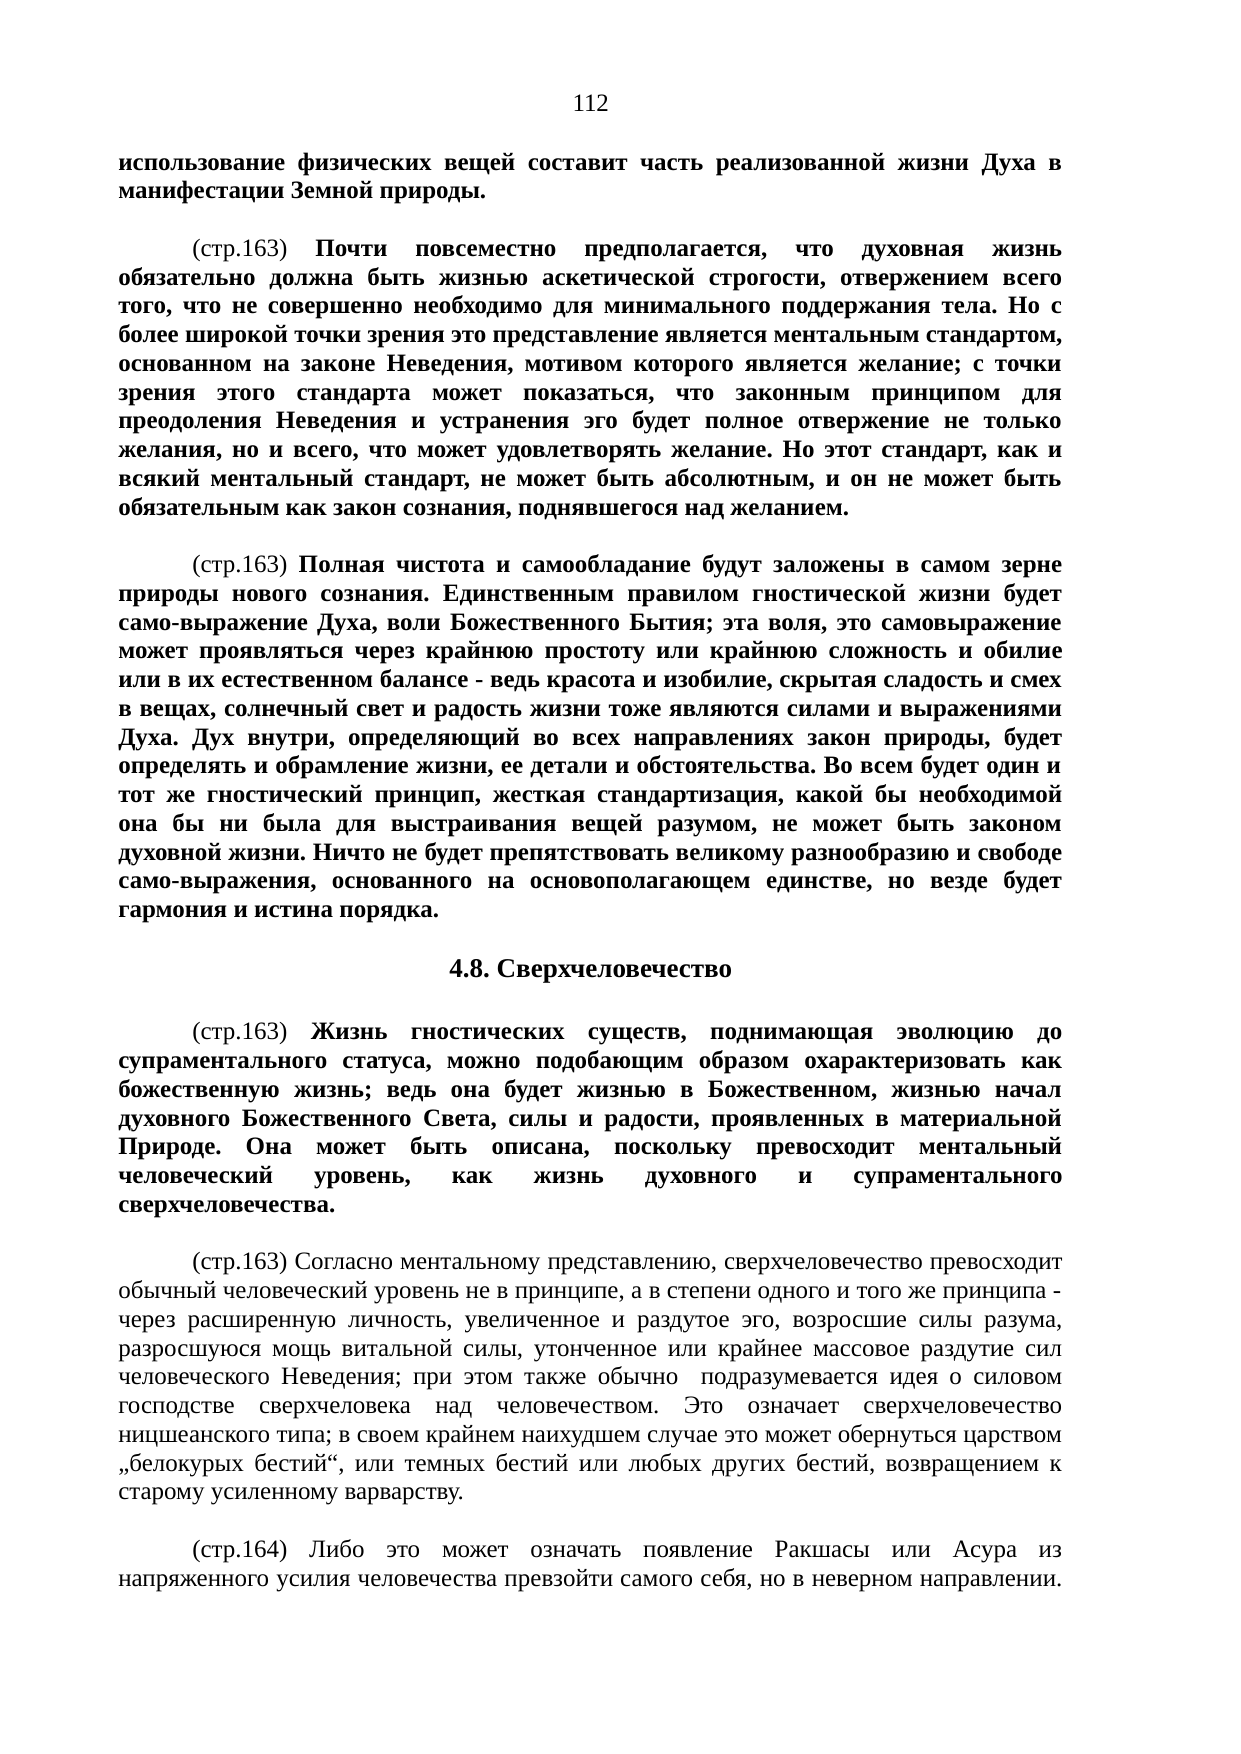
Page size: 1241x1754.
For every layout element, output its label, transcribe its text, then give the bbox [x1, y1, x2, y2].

text (стр.163) Почти повсеместно предполагается, что духовная жизнь обязательно должна быть жизнью аскетической строгости, отвержением всего того, что не совершенно необходимо для минимального поддержания тела. Но с более широкой точки зрения это представление является ментальным стандартом, основанном на законе Неведения, мотивом которого является желание; с точки зрения этого стандарта может показаться, что законным принципом для преодоления Неведения и устранения эго будет полное отвержение не только желания, но и всего, что может удовлетворять желание. Но этот стандарт, как и всякий ментальный стандарт, не может быть абсолютным, и он не может быть обязательным как закон сознания, поднявшегося над желанием. [118, 233, 1063, 521]
text использование физических вещей составит часть реализованной жизни Духа в манифестации Земной природы. [118, 147, 1063, 204]
text 4.8. Сверхчеловечество [118, 952, 1063, 983]
text (стр.163) Согласно ментальному представлению, сверхчеловечество превосходит обычный человеческий уровень не в принципе, а в степени одного и того же принципа - через расширенную личность, увеличенное и раздутое эго, возросшие силы разума, разросшуюся мощь витальной силы, утонченное или крайнее массовое раздутие сил человеческого Неведения; при этом также обычно подразумевается идея о силовом господстве сверхчеловека над человечеством. Это означает сверхчеловечество ницшеанского типа; в своем крайнем наихудшем случае это может обернуться царством „белокурых бестий“, или темных бестий или любых других бестий, возвращением к старому усиленному варварству. [118, 1246, 1063, 1505]
text (стр.164) Либо это может означать появление Ракшасы или Асура из напряженного усилия человечества превзойти самого себя, но в неверном направлении. [118, 1534, 1063, 1591]
text (стр.163) Жизнь гностических существ, поднимающая эволюцию до супраментального статуса, можно подобающим образом охарактеризовать как божественную жизнь; ведь она будет жизнью в Божественном, жизнью начал духовного Божественного Света, силы и радости, проявленных в материальной Природе. Она может быть описана, поскольку превосходит ментальный человеческий уровень, как жизнь духовного и супраментального сверхчеловечества. [118, 1014, 1063, 1218]
text (стр.163) Полная чистота и самообладание будут заложены в самом зерне природы нового сознания. Единственным правилом гностической жизни будет само-выражение Духа, воли Божественного Бытия; эта воля, это самовыражение может проявляться через крайнюю простоту или крайнюю сложность и обилие или в их естественном балансе - ведь красота и изобилие, скрытая сладость и смех в вещах, солнечный свет и радость жизни тоже являются силами и выражениями Духа. Дух внутри, определяющий во всех направлениях закон природы, будет определять и обрамление жизни, ее детали и обстоятельства. Во всем будет один и тот же гностический принцип, жесткая стандартизация, какой бы необходимой она бы ни была для выстраивания вещей разумом, не может быть законом духовной жизни. Ничто не будет препятствовать великому разнообразию и свободе само-выражения, основанного на основополагающем единстве, но везде будет гармония и истина порядка. [118, 549, 1063, 923]
